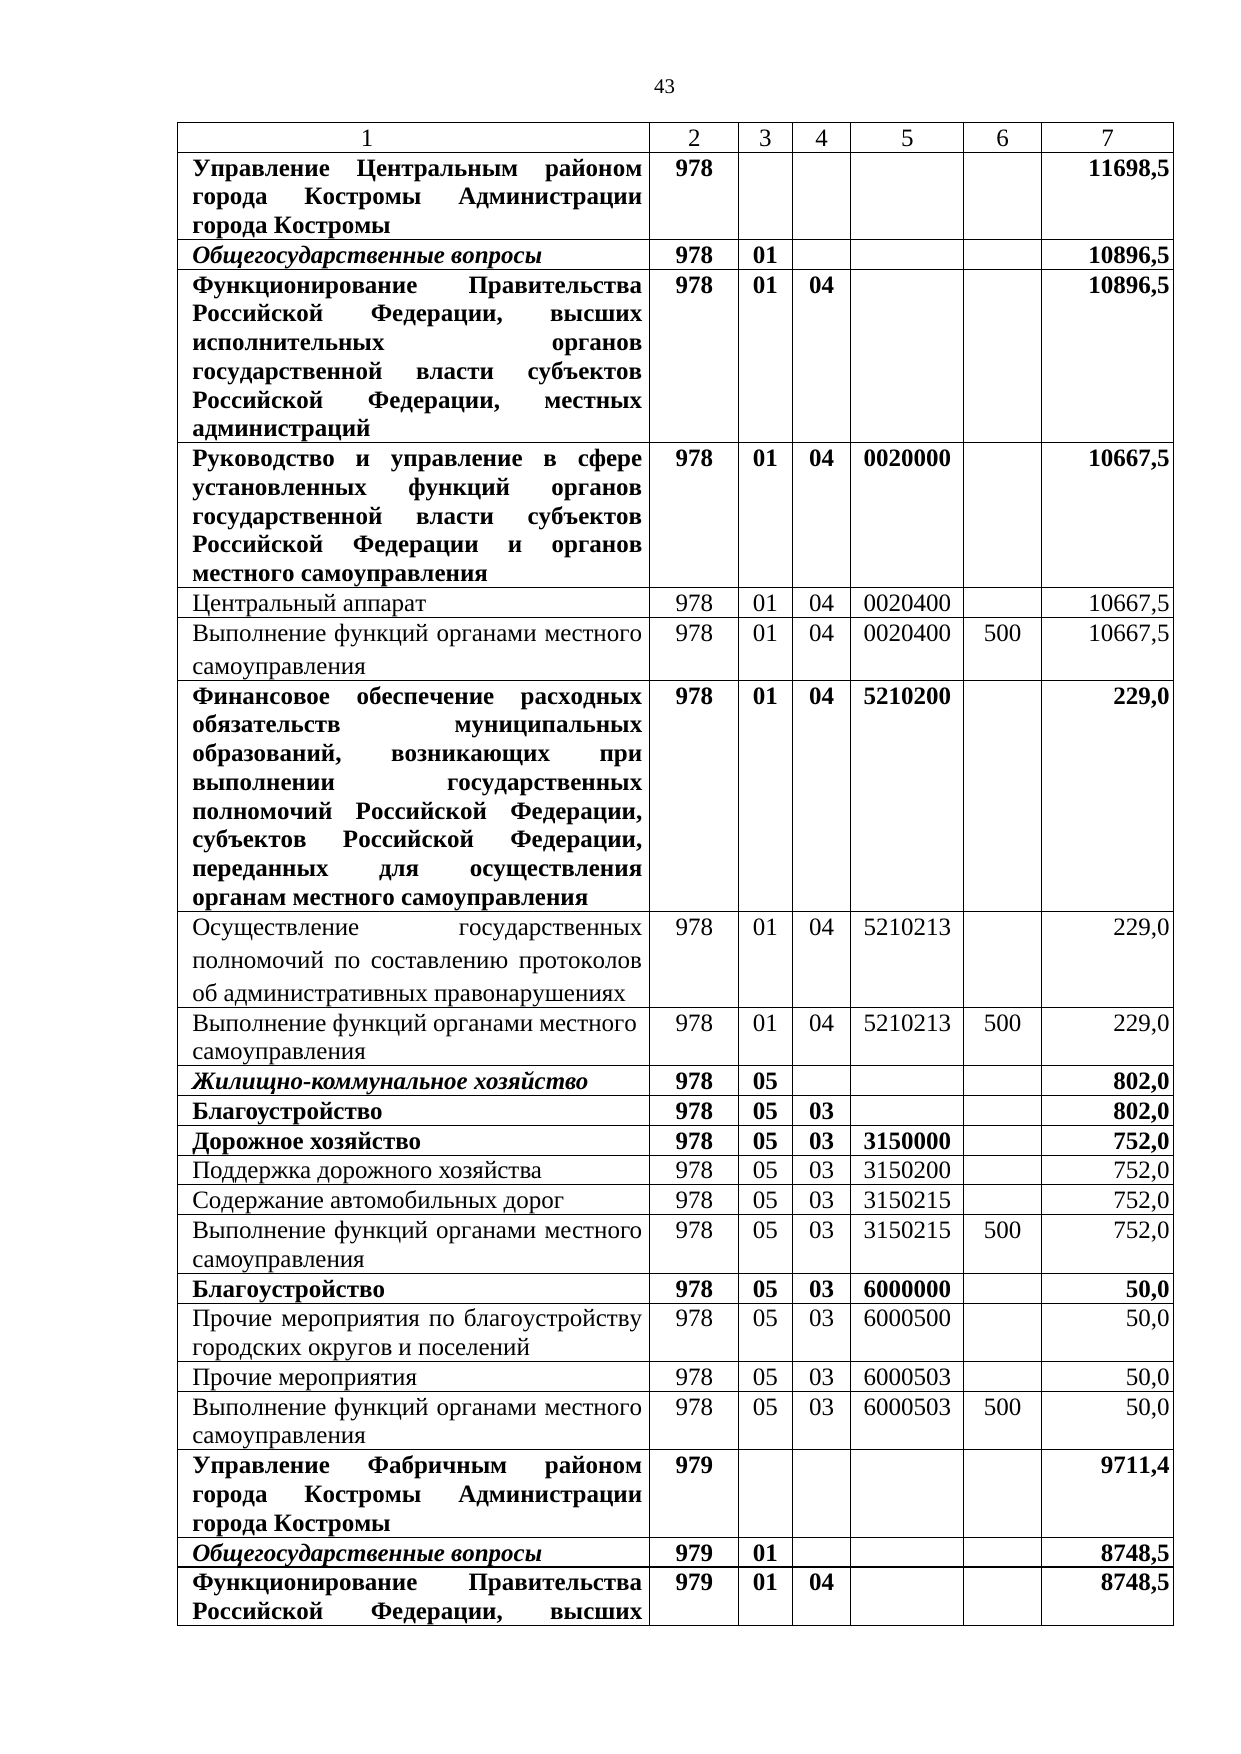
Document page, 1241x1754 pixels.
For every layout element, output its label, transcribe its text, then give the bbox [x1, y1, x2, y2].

table_cell 978 [650, 912, 738, 1007]
table_cell [1174, 1361, 1211, 1391]
table_cell 0020400 [851, 618, 963, 680]
table_header 5 [851, 123, 963, 152]
table_cell [964, 1126, 1041, 1154]
table_cell 6000500 [851, 1304, 963, 1361]
table_cell Выполнение функций органами местного самоуправления [178, 1008, 649, 1065]
table_cell 979 [650, 1538, 738, 1566]
table_cell 229,0 [1042, 912, 1173, 1007]
table_cell [1174, 617, 1211, 680]
table_header 4 [793, 123, 850, 152]
table_cell 05 [739, 1362, 792, 1391]
table_cell Выполнение функций органами местного самоуправления [178, 1215, 649, 1273]
table_cell 752,0 [1042, 1215, 1173, 1273]
table_cell [1174, 269, 1211, 442]
table_cell [1174, 911, 1211, 1007]
table_cell 978 [650, 681, 738, 911]
table_cell 01 [739, 912, 792, 1007]
table_header 3 [739, 123, 792, 152]
table_cell [739, 1450, 792, 1537]
table_cell 8748,5 [1042, 1568, 1173, 1625]
table_cell [964, 1156, 1041, 1184]
table_cell 50,0 [1042, 1274, 1173, 1302]
table_cell 978 [650, 1215, 738, 1273]
table_cell 978 [650, 1066, 738, 1095]
table_cell [1174, 1125, 1211, 1154]
table_cell [1174, 1065, 1211, 1095]
table_cell 01 [739, 270, 792, 442]
table_cell [1174, 1449, 1211, 1537]
table_cell 978 [650, 1008, 738, 1065]
table_cell [851, 240, 963, 269]
table_cell [964, 1185, 1041, 1214]
table_cell 05 [739, 1156, 792, 1184]
table_cell 03 [793, 1392, 850, 1449]
table_cell [1174, 239, 1211, 269]
table_cell [964, 1304, 1041, 1361]
table_cell Управление Центральным районом города Костромы Администрации города Костромы [178, 153, 649, 239]
table_cell [964, 912, 1041, 1007]
table_cell 01 [739, 588, 792, 617]
table_cell [1174, 1184, 1211, 1214]
table_cell 04 [793, 443, 850, 587]
table_cell 978 [650, 588, 738, 617]
table_cell [851, 1066, 963, 1095]
table_cell [964, 1274, 1041, 1302]
table_cell [793, 1538, 850, 1566]
table_cell 10896,5 [1042, 240, 1173, 269]
table_cell [793, 1066, 850, 1095]
table_cell 978 [650, 1362, 738, 1391]
table_cell Прочие мероприятия [178, 1362, 649, 1391]
table_header 6 [964, 123, 1041, 152]
table_cell 978 [650, 618, 738, 680]
table_cell 04 [793, 681, 850, 911]
table_cell 979 [650, 1450, 738, 1537]
table_cell 03 [793, 1126, 850, 1154]
table_cell [1174, 587, 1211, 617]
table_cell 03 [793, 1096, 850, 1125]
table_cell 05 [739, 1215, 792, 1273]
table_cell Прочие мероприятия по благоустройству городских округов и поселений [178, 1304, 649, 1361]
table_cell 10667,5 [1042, 443, 1173, 587]
table_cell 752,0 [1042, 1185, 1173, 1214]
table_cell 03 [793, 1274, 850, 1302]
table_cell 03 [793, 1215, 850, 1273]
table_cell 802,0 [1042, 1066, 1173, 1095]
table_cell [1174, 1007, 1211, 1065]
table_cell 978 [650, 1126, 738, 1154]
table_cell [851, 1096, 963, 1125]
table_cell Дорожное хозяйство [178, 1126, 649, 1154]
table_header 7 [1042, 123, 1173, 152]
table_cell 229,0 [1042, 681, 1173, 911]
table_cell 05 [739, 1304, 792, 1361]
table_cell 0020400 [851, 588, 963, 617]
table_cell Выполнение функций органами местного самоуправления [178, 618, 649, 680]
table_cell 01 [739, 1568, 792, 1625]
table_cell 03 [793, 1362, 850, 1391]
table_cell Руководство и управление в сфере установленных функций органов государственной власти субъектов Российской Федерации и органов местного самоуправления [178, 443, 649, 587]
table_cell [1174, 1537, 1211, 1566]
table_cell [1174, 1155, 1211, 1184]
table_cell 01 [739, 443, 792, 587]
table_cell [851, 270, 963, 442]
table_cell [964, 1538, 1041, 1566]
table_cell 9711,4 [1042, 1450, 1173, 1537]
table_cell 978 [650, 1274, 738, 1302]
table_cell 978 [650, 270, 738, 442]
table_cell Содержание автомобильных дорог [178, 1185, 649, 1214]
table_cell 6000000 [851, 1274, 963, 1302]
table_cell [964, 240, 1041, 269]
table_cell 6000503 [851, 1392, 963, 1449]
table_cell [964, 1066, 1041, 1095]
table_cell [739, 153, 792, 239]
table_header [1174, 122, 1211, 152]
table_cell 05 [739, 1274, 792, 1302]
table_cell Центральный аппарат [178, 588, 649, 617]
table_cell 04 [793, 1008, 850, 1065]
table_cell 3150215 [851, 1215, 963, 1273]
table_cell [793, 1450, 850, 1537]
table_cell Осуществление государственных полномочий по составлению протоколов об административных правонарушениях [178, 912, 649, 1007]
table_cell Благоустройство [178, 1274, 649, 1302]
table_cell Выполнение функций органами местного самоуправления [178, 1392, 649, 1449]
table_cell [964, 1450, 1041, 1537]
table_cell [851, 1568, 963, 1625]
table_cell 5210213 [851, 1008, 963, 1065]
table_cell 978 [650, 153, 738, 239]
table_cell 04 [793, 618, 850, 680]
table_cell 10667,5 [1042, 588, 1173, 617]
table_cell 04 [793, 912, 850, 1007]
table_cell Общегосударственные вопросы [178, 1538, 649, 1566]
table_cell [1174, 680, 1211, 911]
table_cell [1174, 442, 1211, 587]
table_header 1 [178, 123, 649, 152]
table_cell Поддержка дорожного хозяйства [178, 1156, 649, 1184]
table_cell Финансовое обеспечение расходных обязательств муниципальных образований, возникающих при выполнении государственных полномочий Российской Федерации, субъектов Российской Федерации, переданных для осуществления органам местного самоуправления [178, 681, 649, 911]
table_cell 03 [793, 1156, 850, 1184]
table_cell [1174, 152, 1211, 239]
table_cell 978 [650, 443, 738, 587]
table_cell [964, 588, 1041, 617]
table_cell 01 [739, 618, 792, 680]
table_cell 05 [739, 1185, 792, 1214]
table_cell Благоустройство [178, 1096, 649, 1125]
table_cell 5210213 [851, 912, 963, 1007]
table_cell 229,0 [1042, 1008, 1173, 1065]
table_cell 3150000 [851, 1126, 963, 1154]
table_cell 10896,5 [1042, 270, 1173, 442]
table_cell [1174, 1095, 1211, 1125]
table_header 2 [650, 123, 738, 152]
table_cell 04 [793, 270, 850, 442]
table_cell [964, 1568, 1041, 1625]
table_cell 802,0 [1042, 1096, 1173, 1125]
table_cell 978 [650, 1156, 738, 1184]
table_cell [964, 1362, 1041, 1391]
table_cell 01 [739, 1538, 792, 1566]
table_cell [1174, 1273, 1211, 1302]
table_cell 6000503 [851, 1362, 963, 1391]
table_cell 04 [793, 1568, 850, 1625]
table_cell 978 [650, 240, 738, 269]
table_cell Функционирование Правительства Российской Федерации, высших [178, 1568, 649, 1625]
table_cell 3150215 [851, 1185, 963, 1214]
table_cell 500 [964, 618, 1041, 680]
table_cell [1174, 1391, 1211, 1449]
table_cell 10667,5 [1042, 618, 1173, 680]
table_cell [964, 270, 1041, 442]
table_cell Управление Фабричным районом города Костромы Администрации города Костромы [178, 1450, 649, 1537]
table_cell 05 [739, 1392, 792, 1449]
table_cell 05 [739, 1096, 792, 1125]
table_cell 978 [650, 1392, 738, 1449]
table_cell [964, 443, 1041, 587]
table_cell 500 [964, 1215, 1041, 1273]
table_cell 979 [650, 1568, 738, 1625]
table_cell 978 [650, 1096, 738, 1125]
table_cell [1174, 1566, 1211, 1625]
table_cell 500 [964, 1392, 1041, 1449]
table_cell 01 [739, 1008, 792, 1065]
table_cell Жилищно-коммунальное хозяйство [178, 1066, 649, 1095]
table_cell 01 [739, 240, 792, 269]
table_cell 752,0 [1042, 1156, 1173, 1184]
table_cell 752,0 [1042, 1126, 1173, 1154]
table_cell 50,0 [1042, 1304, 1173, 1361]
table_cell 8748,5 [1042, 1538, 1173, 1566]
table_cell 500 [964, 1008, 1041, 1065]
table_cell Функционирование Правительства Российской Федерации, высших исполнительных органов государственной власти субъектов Российской Федерации, местных администраций [178, 270, 649, 442]
table_cell Общегосударственные вопросы [178, 240, 649, 269]
table_cell [964, 681, 1041, 911]
table_cell [793, 240, 850, 269]
table_cell 978 [650, 1185, 738, 1214]
table_cell [851, 1538, 963, 1566]
table_cell [851, 1450, 963, 1537]
table_cell 03 [793, 1304, 850, 1361]
table_cell 11698,5 [1042, 153, 1173, 239]
table_cell 978 [650, 1304, 738, 1361]
table_cell [851, 153, 963, 239]
table_cell [1174, 1303, 1211, 1361]
table_cell 3150200 [851, 1156, 963, 1184]
table_cell 50,0 [1042, 1362, 1173, 1391]
table_cell 05 [739, 1126, 792, 1154]
table_cell [793, 153, 850, 239]
table_cell 04 [793, 588, 850, 617]
table_cell [1174, 1214, 1211, 1273]
table_cell 01 [739, 681, 792, 911]
table_cell 5210200 [851, 681, 963, 911]
table_cell [964, 153, 1041, 239]
table_cell 50,0 [1042, 1392, 1173, 1449]
table_cell [964, 1096, 1041, 1125]
table_cell 0020000 [851, 443, 963, 587]
table_cell 05 [739, 1066, 792, 1095]
table_cell 03 [793, 1185, 850, 1214]
